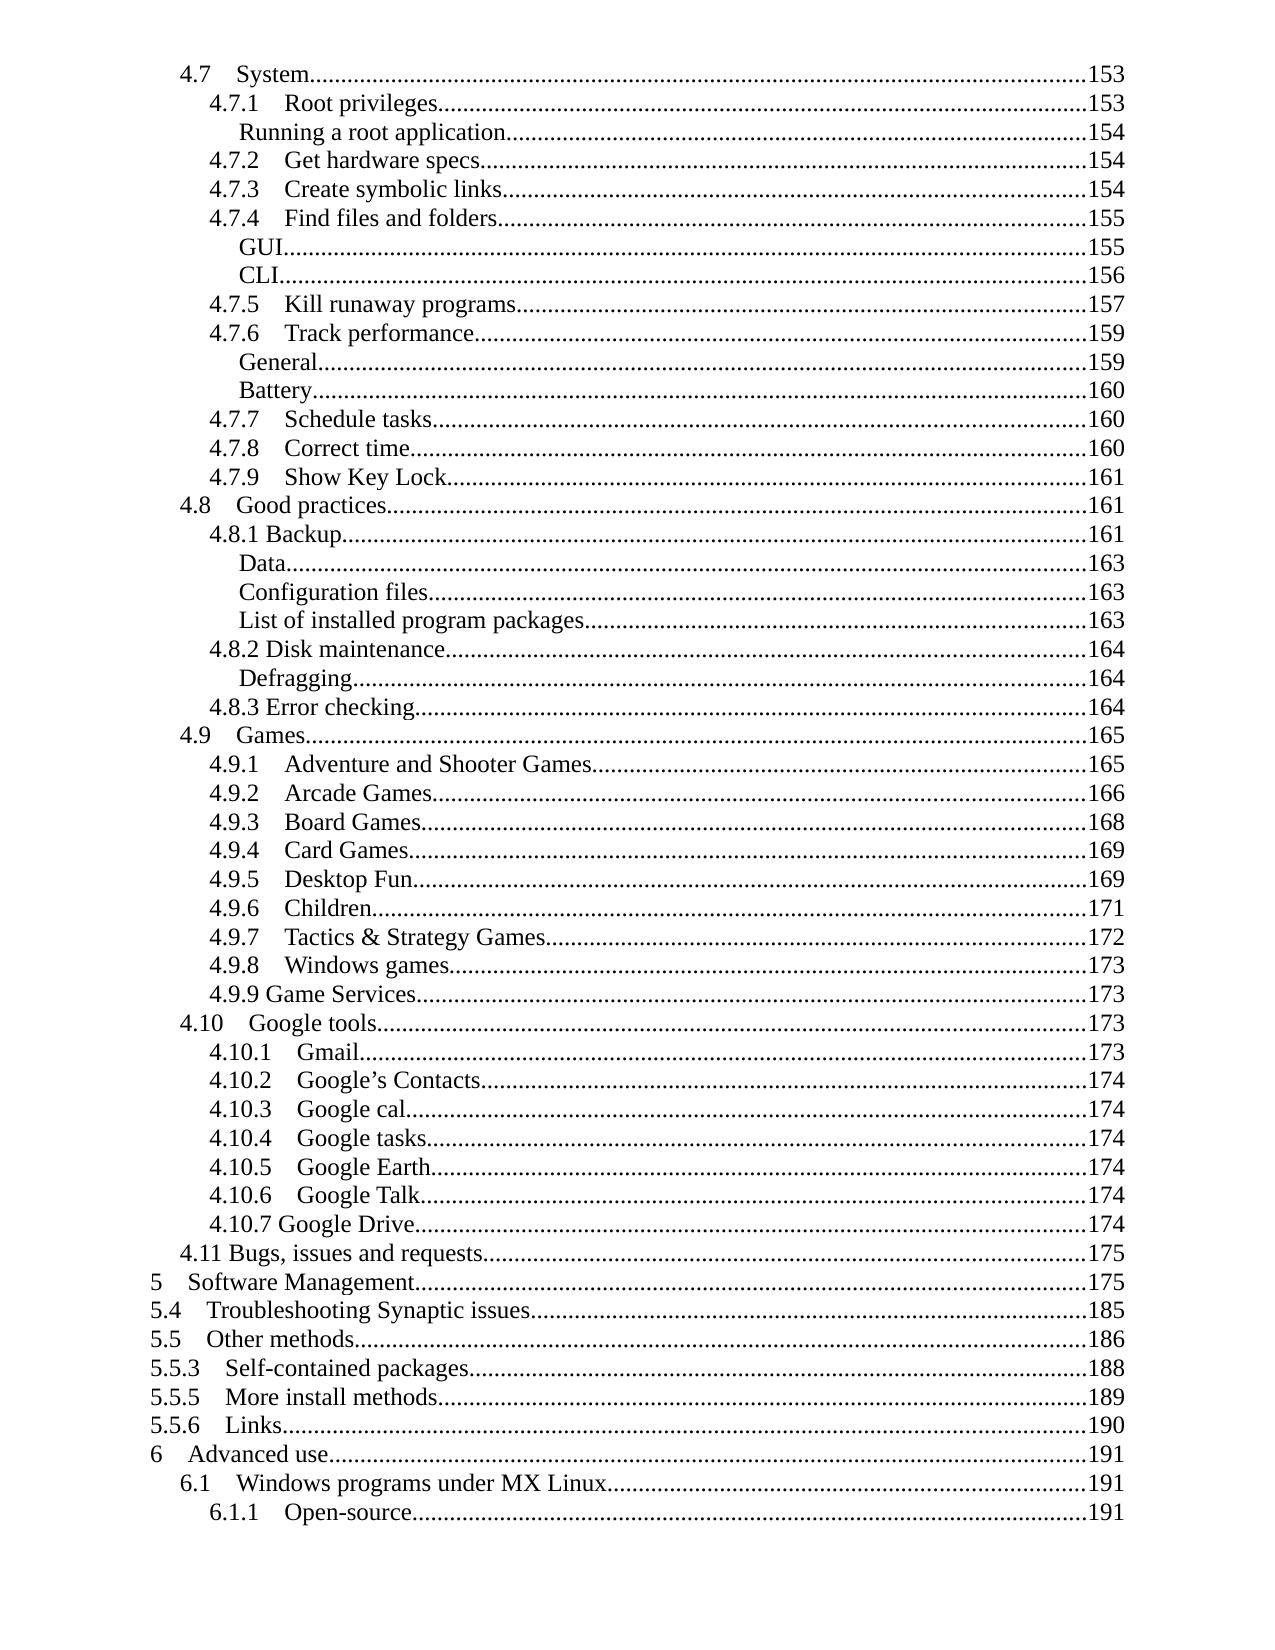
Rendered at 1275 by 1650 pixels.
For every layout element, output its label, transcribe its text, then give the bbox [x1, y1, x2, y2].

text 4.7.9 Show Key Lock 161 [209, 462, 1125, 490]
text 4.9.8 Windows games 173 [209, 950, 1125, 979]
text 4.7.3 Create symbolic links 154 [209, 174, 1125, 203]
text 4.10.6 Google Talk 174 [209, 1180, 1125, 1209]
text 4.9.2 Arcade Games 166 [209, 778, 1125, 807]
text 6.1.1 Open-source 191 [209, 1497, 1125, 1525]
text 4.8.1 Backup 161 [209, 519, 1125, 548]
text 4.8.3 Error checking 164 [209, 692, 1125, 720]
text Battery 160 [238, 375, 1125, 404]
text 4.10.5 Google Earth 174 [209, 1152, 1125, 1180]
text 4.10.2 Google’s Contacts 174 [209, 1065, 1125, 1094]
text 4.9.3 Board Games 168 [209, 807, 1125, 835]
text Data 163 [238, 548, 1125, 577]
text 4.9.6 Children 171 [209, 893, 1125, 922]
text CLI 156 [238, 260, 1125, 289]
text 4.9.1 Adventure and Shooter Games 165 [209, 749, 1125, 778]
text 4.7.5 Kill runaway programs 157 [209, 289, 1125, 318]
text 4.9.5 Desktop Fun 169 [209, 864, 1125, 893]
text 4.7.4 Find files and folders 155 [209, 203, 1125, 232]
text 4.7.7 Schedule tasks 160 [209, 404, 1125, 433]
text 4.10.1 Gmail 173 [209, 1037, 1125, 1065]
text 4.8.2 Disk maintenance 164 [209, 634, 1125, 663]
text 4.7.8 Correct time 160 [209, 433, 1125, 462]
text Configuration files 163 [238, 577, 1125, 605]
text List of installed program packages 163 [238, 605, 1125, 634]
text GUI 155 [238, 232, 1125, 260]
text 4.9.4 Card Games 169 [209, 835, 1125, 864]
text 4.10.4 Google tasks 174 [209, 1123, 1125, 1152]
text Running a root application 154 [238, 117, 1125, 145]
text Defragging 164 [238, 663, 1125, 692]
text 4.7.6 Track performance 159 [209, 318, 1125, 347]
text 4.9.9 Game Services 173 [209, 979, 1125, 1008]
text 4.10.3 Google cal 174 [209, 1094, 1125, 1123]
text General 159 [238, 347, 1125, 375]
text 4.7.1 Root privileges 153 [209, 88, 1125, 117]
text 4.9.7 Tactics & Strategy Games 172 [209, 922, 1125, 950]
text 4.10.7 Google Drive 174 [209, 1209, 1125, 1238]
text 4.7.2 Get hardware specs 154 [209, 145, 1125, 174]
